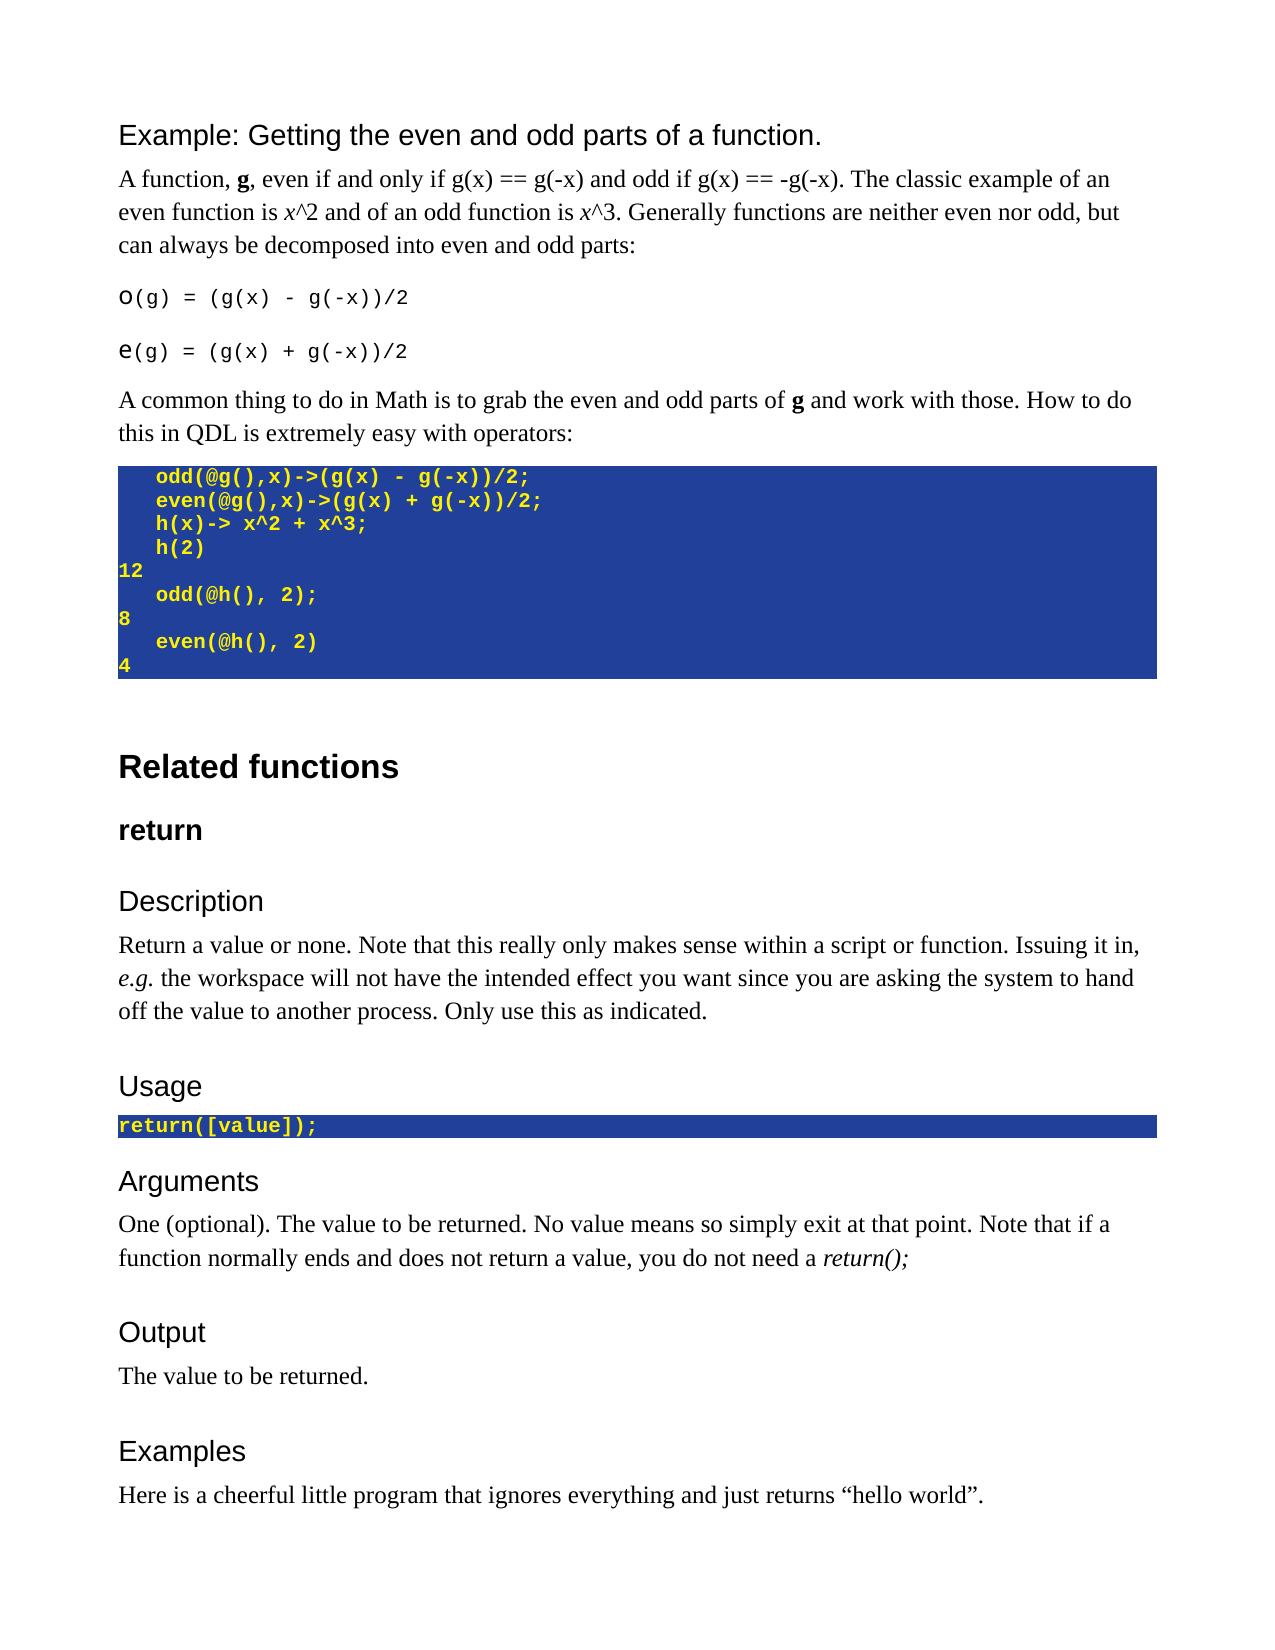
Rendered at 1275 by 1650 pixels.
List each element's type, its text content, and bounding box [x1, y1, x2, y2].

subtitle Description [118, 884, 1157, 918]
subtitle Output [118, 1315, 1157, 1349]
text even(@h(), 2) [118, 631, 1157, 655]
text e(g) = (g(x) + g(-x))/2 [118, 332, 1157, 366]
text return([value]); [118, 1115, 1157, 1138]
text 4 [118, 655, 1157, 679]
subtitle Related functions [118, 747, 1157, 786]
text odd(@h(), 2); [118, 584, 1157, 608]
text even(@g(),x)->(g(x) + g(-x))/2; [118, 489, 1157, 513]
subtitle Example: Getting the even and odd parts of a function. [118, 118, 1157, 152]
text h(2) [118, 537, 1157, 561]
text A function, g, even if and only if g(x) == g(-x) and odd if g(x) == -g(-x). The classic example of an even function is x^2 and of an odd function is x^3. Generally functions are neither even nor odd, but can always be decomposed into even and odd parts: [118, 164, 1157, 259]
text A common thing to do in Math is to grab the even and odd parts of g and work with those. How to do this in QDL is extremely easy with operators: [118, 385, 1157, 447]
text Here is a cheerful little program that ignores everything and just returns “hello world”. [118, 1480, 1157, 1509]
text o(g) = (g(x) - g(-x))/2 [118, 278, 1157, 312]
text Return a value or none. Note that this really only makes sense within a script or function. Issuing it in, e.g. the workspace will not have the intended effect you want since you are asking the system to hand off the value to another process. Only use this as indicated. [118, 930, 1157, 1025]
text odd(@g(),x)->(g(x) - g(-x))/2; [118, 466, 1157, 489]
text 8 [118, 608, 1157, 631]
text One (optional). The value to be returned. No value means so simply exit at that point. Note that if a function normally ends and does not return a value, you do not need a return(); [118, 1209, 1157, 1271]
subtitle Arguments [118, 1163, 1157, 1197]
text The value to be returned. [118, 1361, 1157, 1390]
subtitle Usage [118, 1069, 1157, 1102]
subtitle Examples [118, 1434, 1157, 1467]
text 12 [118, 561, 1157, 584]
subtitle return [118, 813, 1157, 847]
text h(x)-> x^2 + x^3; [118, 513, 1157, 537]
